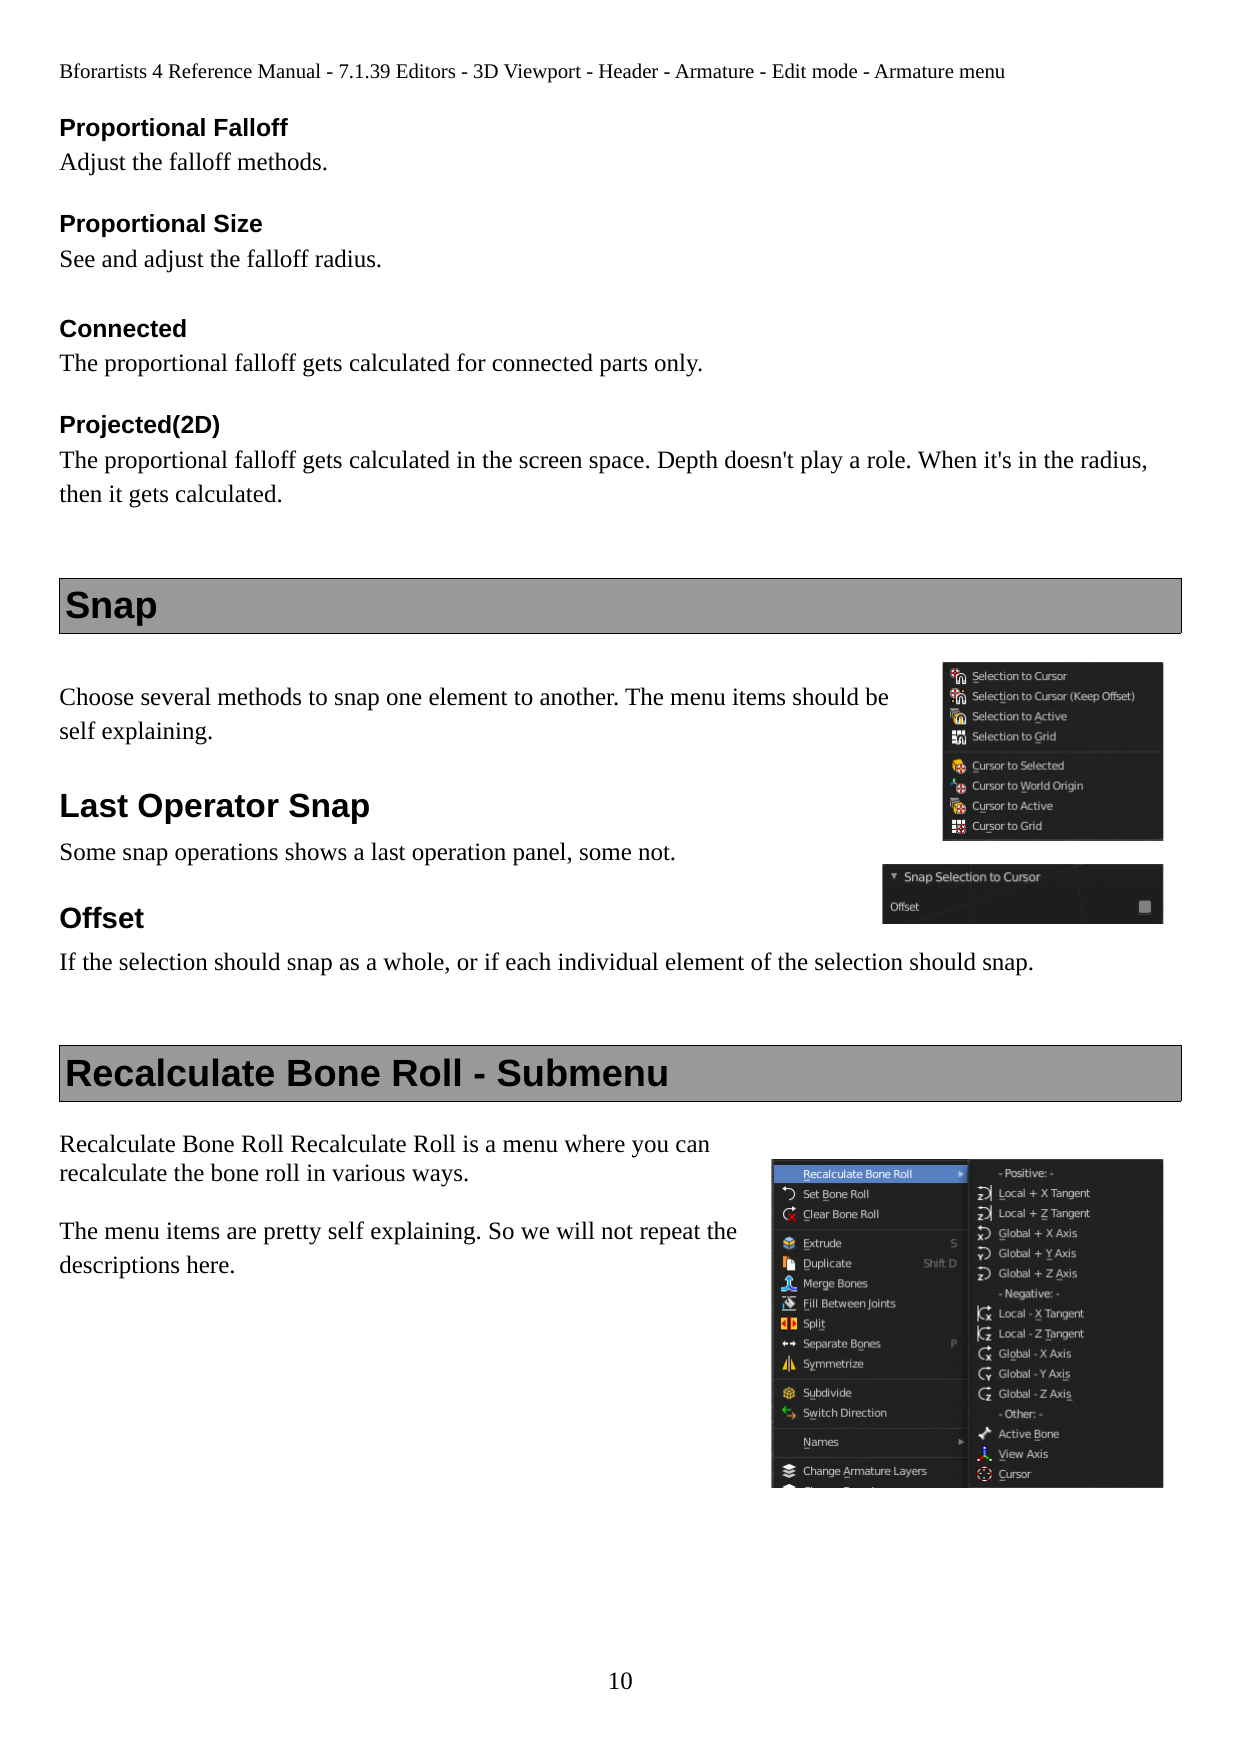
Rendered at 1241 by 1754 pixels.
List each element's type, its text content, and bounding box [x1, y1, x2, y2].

subtitle Last Operator Snap [59, 786, 942, 825]
table_header Snap [60, 579, 1181, 633]
subtitle Proportional Falloff [59, 113, 1181, 141]
subtitle Offset [59, 901, 1181, 935]
text See and adjust the falloff radius. [59, 244, 1181, 272]
text The proportional falloff gets calculated for connected parts only. [59, 348, 1181, 377]
subtitle Projected(2D) [59, 410, 1181, 439]
subtitle Connected [59, 314, 1181, 342]
text Some snap operations shows a last operation panel, some not. [59, 837, 1181, 866]
table_header Recalculate Bone Roll - Submenu [60, 1046, 1181, 1101]
picture [942, 662, 1164, 841]
picture [882, 864, 1164, 924]
text The proportional falloff gets calculated in the screen space. Depth doesn't play a role. When it's in the radius, then it gets calculated. [59, 445, 1181, 508]
text If the selection should snap as a whole, or if each individual element of the selection should snap. [59, 947, 1181, 976]
subtitle [1164, 786, 1181, 825]
text Adjust the falloff methods. [59, 147, 1181, 176]
text The menu items are pretty self explaining. So we will not repeat the descriptions here. [59, 1216, 771, 1279]
picture [771, 1159, 1164, 1488]
text Recalculate Bone Roll Recalculate Roll is a menu where you can recalculate the bone roll in various ways. [59, 1129, 1181, 1187]
text Choose several methods to snap one element to another. The menu items should be self explaining. [59, 682, 942, 745]
subtitle Proportional Size [59, 209, 1181, 237]
